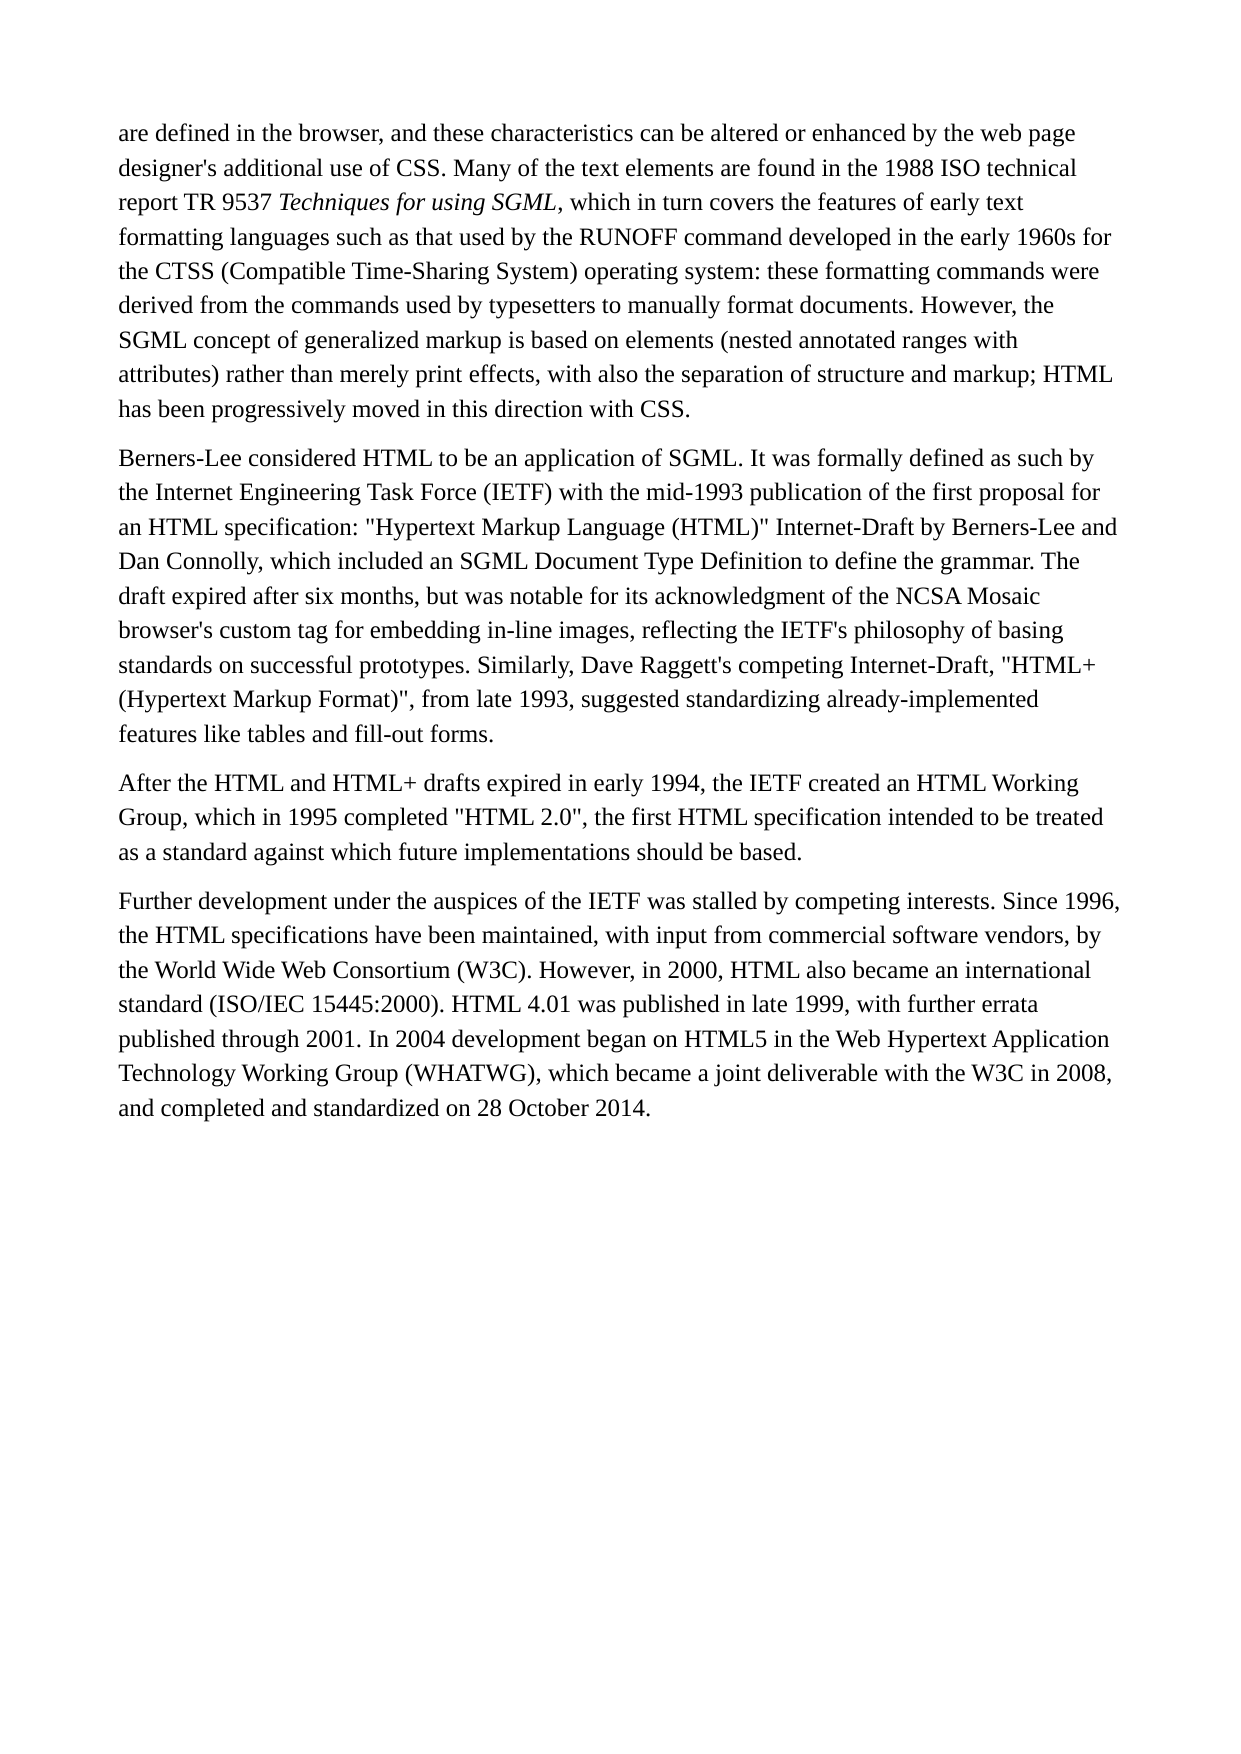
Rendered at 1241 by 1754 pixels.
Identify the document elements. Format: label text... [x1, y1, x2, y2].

text are defined in the browser, and these characteristics can be altered or enhanced by the web page designer's additional use of CSS. Many of the text elements are found in the 1988 ISO technical report TR 9537 Techniques for using SGML, which in turn covers the features of early text formatting languages such as that used by the RUNOFF command developed in the early 1960s for the CTSS (Compatible Time-Sharing System) operating system: these formatting commands were derived from the commands used by typesetters to manually format documents. However, the SGML concept of generalized markup is based on elements (nested annotated ranges with attributes) rather than merely print effects, with also the separation of structure and markup; HTML has been progressively moved in this direction with CSS. [118, 118, 1122, 423]
text Further development under the auspices of the IETF was stalled by competing interests. Since 1996, the HTML specifications have been maintained, with input from commercial software vendors, by the World Wide Web Consortium (W3C). However, in 2000, HTML also became an international standard (ISO/IEC 15445:2000). HTML 4.01 was published in late 1999, with further errata published through 2001. In 2004 development began on HTML5 in the Web Hypertext Application Technology Working Group (WHATWG), which became a joint deliverable with the W3C in 2008, and completed and standardized on 28 October 2014. [118, 886, 1122, 1122]
text Berners-Lee considered HTML to be an application of SGML. It was formally defined as such by the Internet Engineering Task Force (IETF) with the mid-1993 publication of the first proposal for an HTML specification: "Hypertext Markup Language (HTML)" Internet-Draft by Berners-Lee and Dan Connolly, which included an SGML Document Type Definition to define the grammar. The draft expired after six months, but was notable for its acknowledgment of the NCSA Mosaic browser's custom tag for embedding in-line images, reflecting the IETF's philosophy of basing standards on successful prototypes. Similarly, Dave Raggett's competing Internet-Draft, "HTML+ (Hypertext Markup Format)", from late 1993, suggested standardizing already-implemented features like tables and fill-out forms. [118, 443, 1122, 748]
text After the HTML and HTML+ drafts expired in early 1994, the IETF created an HTML Working Group, which in 1995 completed "HTML 2.0", the first HTML specification intended to be treated as a standard against which future implementations should be based. [118, 768, 1122, 866]
